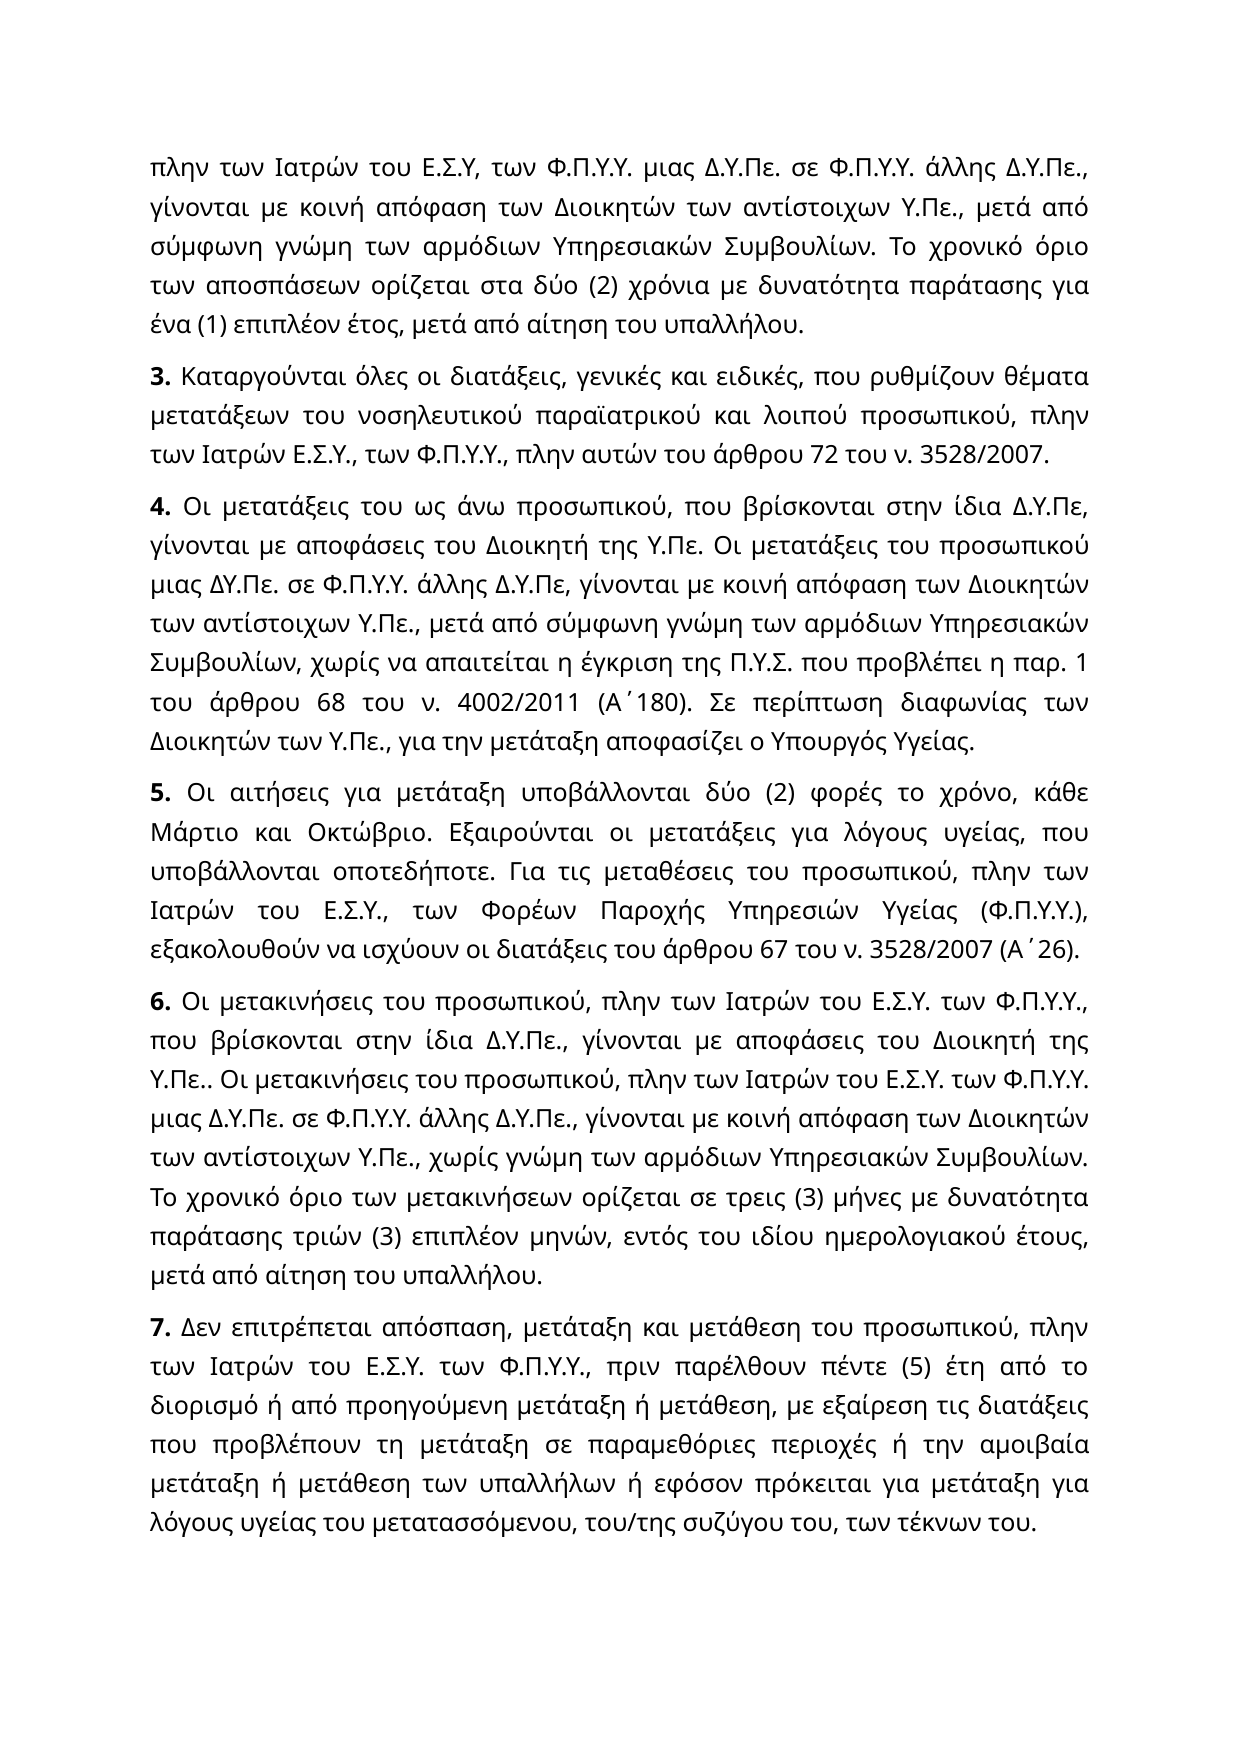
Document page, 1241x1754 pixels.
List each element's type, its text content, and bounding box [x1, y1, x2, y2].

text 6. Οι μετακινήσεις του προσωπικού, πλην των Ιατρών του Ε.Σ.Υ. των Φ.Π.Υ.Υ., που βρίσκονται στην ίδια Δ.Υ.Πε., γίνονται με αποφάσεις του Διοικητή της Υ.Πε.. Οι μετακινήσεις του προσωπικού, πλην των Ιατρών του Ε.Σ.Υ. των Φ.Π.Υ.Υ. μιας Δ.Υ.Πε. σε Φ.Π.Υ.Υ. άλλης Δ.Υ.Πε., γίνονται με κοινή απόφαση των Διοικητών των αντίστοιχων Υ.Πε., χωρίς γνώμη των αρμόδιων Υπηρεσιακών Συμβουλίων. Το χρονικό όριο των μετακινήσεων ορίζεται σε τρεις (3) μήνες με δυνατότητα παράτασης τριών (3) επιπλέον μηνών, εντός του ιδίου ημερολογιακού έτους, μετά από αίτηση του υπαλλήλου. [150, 983, 1090, 1292]
text 7. Δεν επιτρέπεται απόσπαση, μετάταξη και μετάθεση του προσωπικού, πλην των Ιατρών του Ε.Σ.Υ. των Φ.Π.Υ.Υ., πριν παρέλθουν πέντε (5) έτη από το διορισμό ή από προηγούμενη μετάταξη ή μετάθεση, με εξαίρεση τις διατάξεις που προβλέπουν τη μετάταξη σε παραμεθόριες περιοχές ή την αμοιβαία μετάταξη ή μετάθεση των υπαλλήλων ή εφόσον πρόκειται για μετάταξη για λόγους υγείας του μετατασσόμενου, του/της συζύγου του, των τέκνων του. [150, 1309, 1090, 1539]
text 3. Καταργούνται όλες οι διατάξεις, γενικές και ειδικές, που ρυθμίζουν θέματα μετατάξεων του νοσηλευτικού παραϊατρικού και λοιπού προσωπικού, πλην των Ιατρών Ε.Σ.Υ., των Φ.Π.Υ.Υ., πλην αυτών του άρθρου 72 του ν. 3528/2007. [150, 358, 1090, 471]
text 4. Οι μετατάξεις του ως άνω προσωπικού, που βρίσκονται στην ίδια Δ.Υ.Πε, γίνονται με αποφάσεις του Διοικητή της Υ.Πε. Οι μετατάξεις του προσωπικού μιας ΔΥ.Πε. σε Φ.Π.Υ.Υ. άλλης Δ.Υ.Πε, γίνονται με κοινή απόφαση των Διοικητών των αντίστοιχων Υ.Πε., μετά από σύμφωνη γνώμη των αρμόδιων Υπηρεσιακών Συμβουλίων, χωρίς να απαιτείται η έγκριση της Π.Υ.Σ. που προβλέπει η παρ. 1 του άρθρου 68 του ν. 4002/2011 (Α΄180). Σε περίπτωση διαφωνίας των Διοικητών των Υ.Πε., για την μετάταξη αποφασίζει ο Υπουργός Υγείας. [150, 488, 1090, 757]
text πλην των Ιατρών του Ε.Σ.Υ, των Φ.Π.Υ.Υ. μιας Δ.Υ.Πε. σε Φ.Π.Υ.Υ. άλλης Δ.Υ.Πε., γίνονται με κοινή απόφαση των Διοικητών των αντίστοιχων Υ.Πε., μετά από σύμφωνη γνώμη των αρμόδιων Υπηρεσιακών Συμβουλίων. Το χρονικό όριο των αποσπάσεων ορίζεται στα δύο (2) χρόνια με δυνατότητα παράτασης για ένα (1) επιπλέον έτος, μετά από αίτηση του υπαλλήλου. [150, 150, 1090, 341]
text 5. Οι αιτήσεις για μετάταξη υποβάλλονται δύο (2) φορές το χρόνο, κάθε Μάρτιο και Οκτώβριο. Εξαιρούνται οι μετατάξεις για λόγους υγείας, που υποβάλλονται οποτεδήποτε. Για τις μεταθέσεις του προσωπικού, πλην των Ιατρών του Ε.Σ.Υ., των Φορέων Παροχής Υπηρεσιών Υγείας (Φ.Π.Υ.Υ.), εξακολουθούν να ισχύουν οι διατάξεις του άρθρου 67 του ν. 3528/2007 (Α΄26). [150, 775, 1090, 966]
